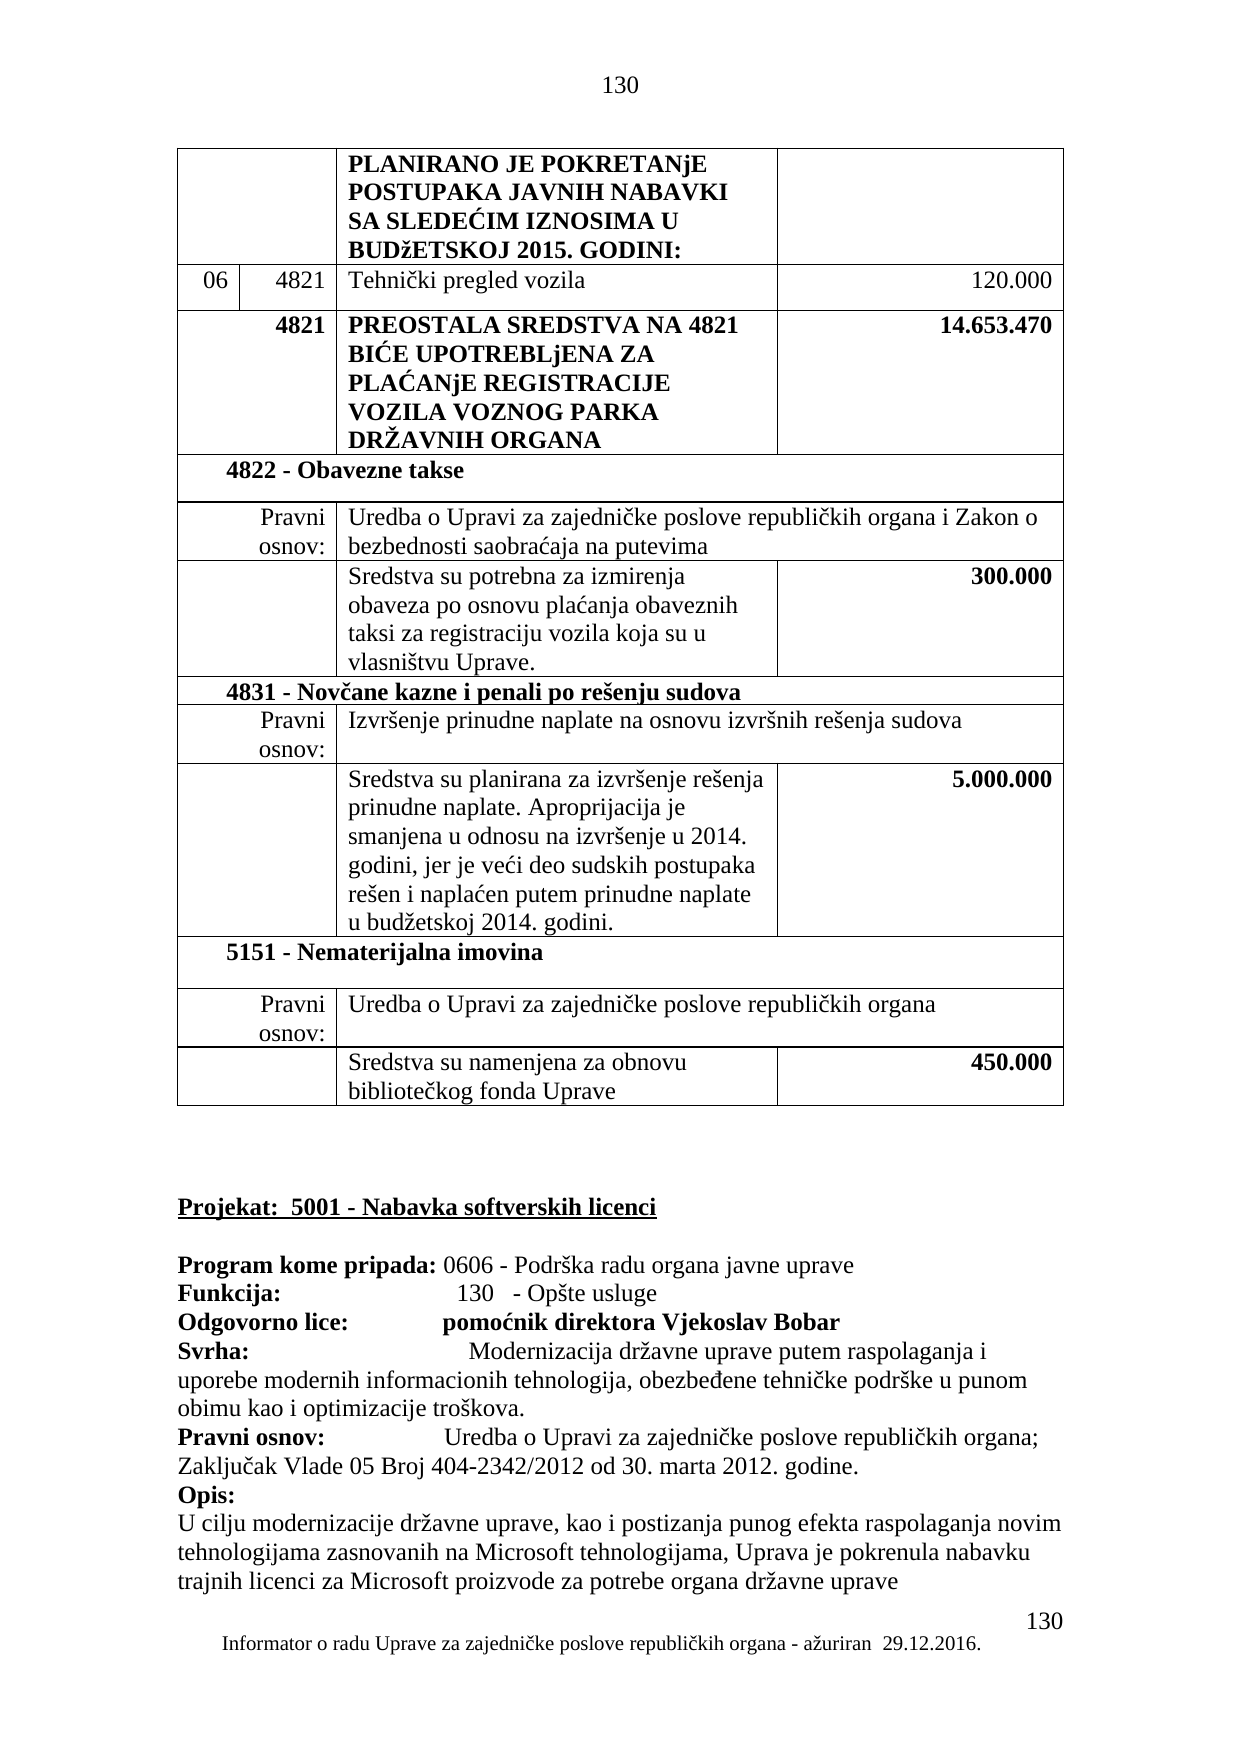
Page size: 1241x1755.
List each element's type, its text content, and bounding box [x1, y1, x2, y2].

table_cell 120.000 [778, 265, 1063, 309]
table_cell Uredba o Upravi za zajedničke poslove republičkih organa i Zakon o bezbednosti saobraćaja na putevima [337, 503, 1063, 560]
table_cell [178, 149, 336, 264]
table_cell [178, 1048, 336, 1105]
table_cell Pravni osnov: [178, 503, 336, 560]
text Projekat: 5001 - Nabavka softverskih licenci [177, 1163, 1063, 1221]
table_cell Sredstva su namenjena za obnovu bibliotečkog fonda Uprave [337, 1048, 777, 1105]
table_cell Izvršenje prinudne naplate na osnovu izvršnih rešenja sudova [337, 705, 1063, 763]
table_cell PLANIRANO JE POKRETANјE POSTUPAKA JAVNIH NABAVKI SA SLEDEĆIM IZNOSIMA U BUDžETSKOJ 2015. GODINI: [337, 149, 777, 264]
table_cell 5151 - Nematerijalna imovina [178, 937, 1063, 988]
text U cilјu modernizacije državne uprave, kao i postizanja punog efekta raspolaganja novim tehnologijama zasnovanih na Microsoft tehnologijama, Uprava je pokrenula nabavku trajnih licenci za Microsoft proizvode za potrebe organa državne uprave [177, 1508, 1063, 1595]
table_cell 450.000 [778, 1048, 1063, 1105]
table_cell PREOSTALA SREDSTVA NA 4821 BIĆE UPOTREBLjENA ZA PLAĆANјE REGISTRACIJE VOZILA VOZNOG PARKA DRŽAVNIH ORGANA [337, 311, 777, 454]
table_cell Sredstva su planirana za izvršenje rešenja prinudne naplate. Aproprijacija je smanjena u odnosu na izvršenje u 2014. godini, jer je veći deo sudskih postupaka rešen i naplaćen putem prinudne naplate u budžetskoj 2014. godini. [337, 764, 777, 936]
table_cell 06 [178, 265, 239, 309]
table_cell 5.000.000 [778, 764, 1063, 936]
table_cell 300.000 [778, 561, 1063, 676]
table_cell Sredstva su potrebna za izmirenja obaveza po osnovu plaćanja obaveznih taksi za registraciju vozila koja su u vlasništvu Uprave. [337, 561, 777, 676]
table_cell Tehnički pregled vozila [337, 265, 777, 309]
table_cell 4821 [178, 311, 336, 454]
table_cell Uredba o Upravi za zajedničke poslove republičkih organa [337, 989, 1063, 1046]
table_cell 14.653.470 [778, 311, 1063, 454]
table_cell 4831 - Novčane kazne i penali po rešenju sudova [178, 677, 1063, 704]
table_cell 4822 - Obavezne takse [178, 455, 1063, 501]
table_cell [178, 561, 336, 676]
table_cell 4821 [240, 265, 336, 309]
table_cell [178, 764, 336, 936]
table_cell Pravni osnov: [178, 989, 336, 1046]
text Program kome pripada: 0606 - Podrška radu organa javne uprave Funkcija: 130 - Opšte usluge Odgovorno lice: pomoćnik direktora Vjekoslav Bobar Svrha: Modernizacija državne uprave putem raspolaganja i uporebe modernih informacionih tehnologija, obezbeđene tehničke podrške u punom obimu kao i optimizacije troškova. Pravni osnov: Uredba o Upravi za zajedničke poslove republičkih organa; Zaklјučak Vlade 05 Broj 404-2342/2012 od 30. marta 2012. godine. Opis: [177, 1221, 1063, 1508]
table_cell Pravni osnov: [178, 705, 336, 763]
table_cell [778, 149, 1063, 264]
